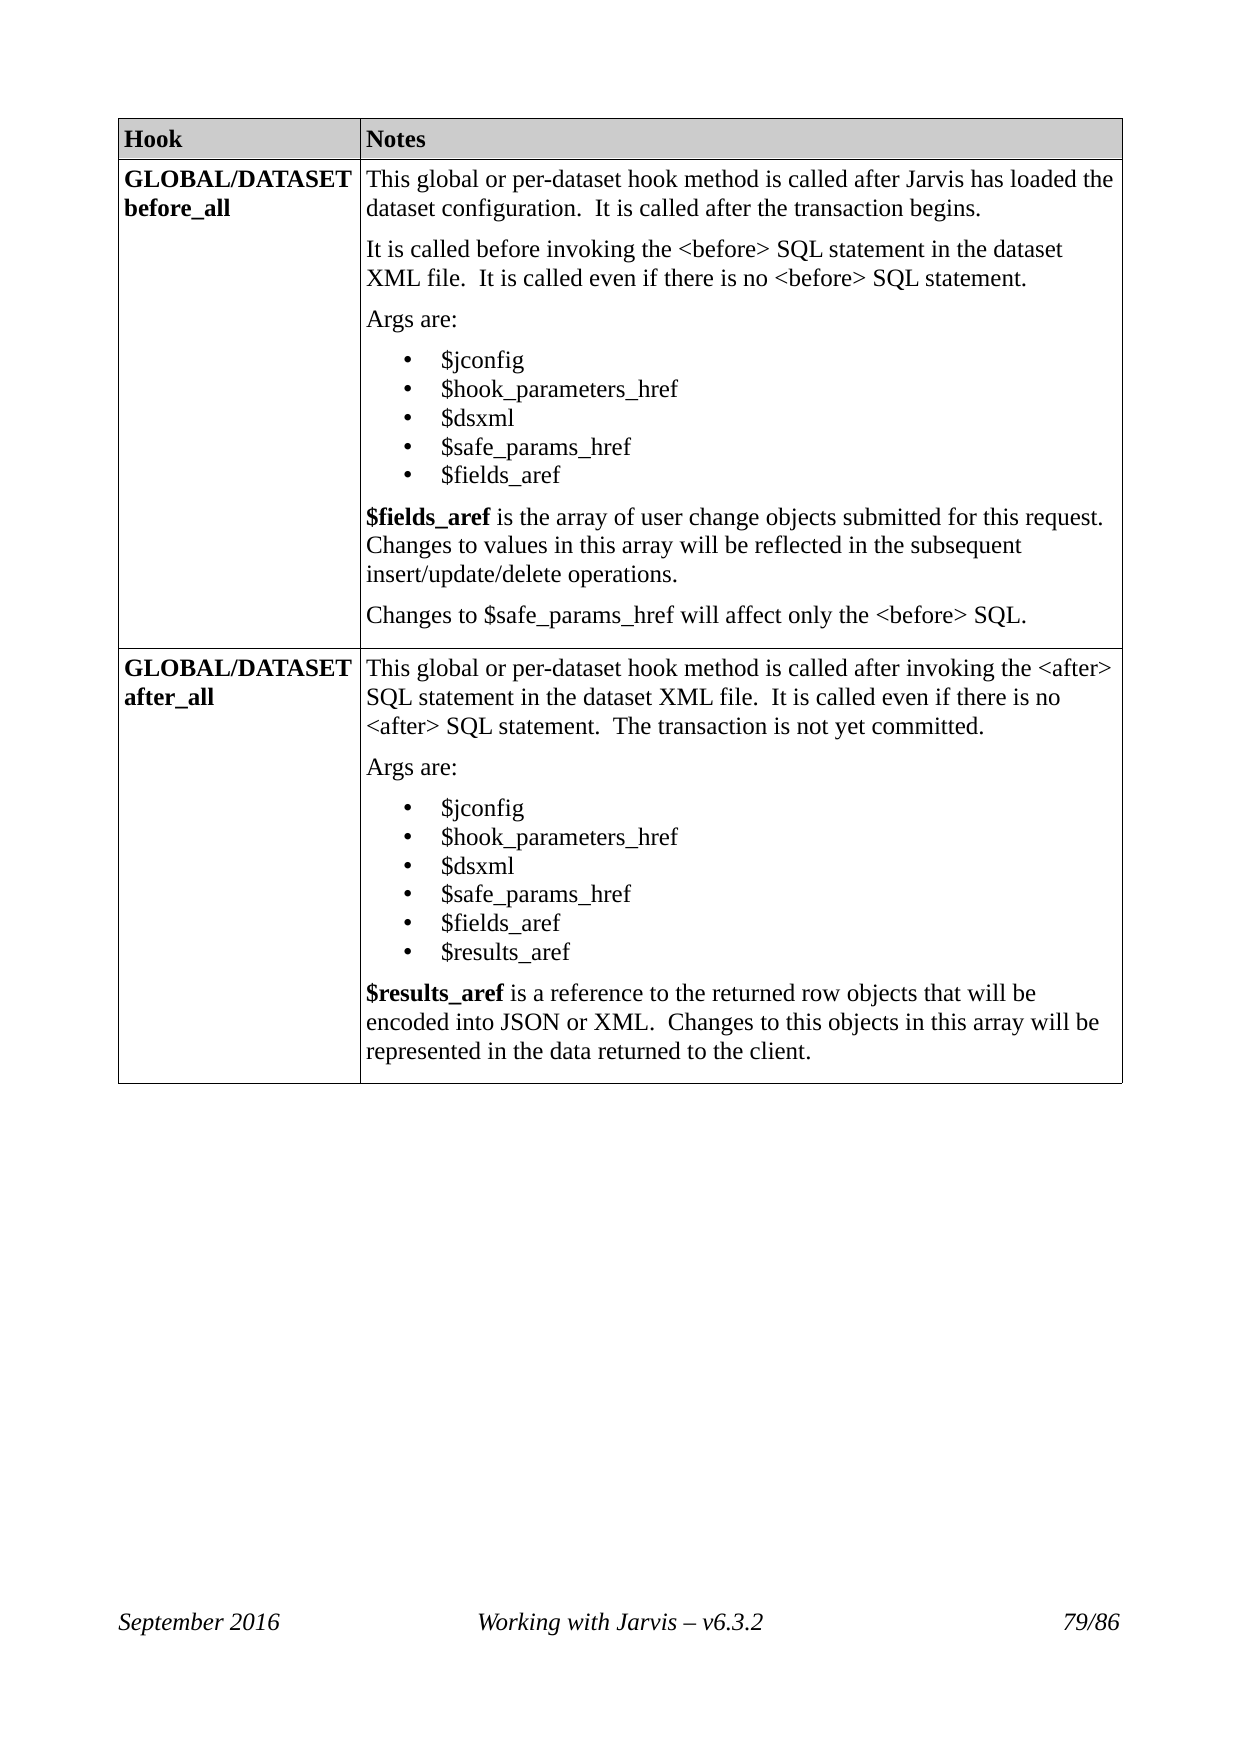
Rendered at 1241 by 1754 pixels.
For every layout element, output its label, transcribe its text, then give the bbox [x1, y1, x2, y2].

table_cell GLOBAL/DATASET before_all [119, 160, 360, 647]
table_cell This global or per-dataset hook method is called after Jarvis has loaded the dataset configuration. It is called after the transaction begins. It is called before invoking the <before> SQL statement in the dataset XML file. It is called even if there is no <before> SQL statement. Args are: $jconfig $hook_parameters_href $dsxml $safe_params_href $fields_aref $fields_aref is the array of user change objects submitted for this request. Changes to values in this array will be reflected in the subsequent insert/update/delete operations. Changes to $safe_params_href will affect only the <before> SQL. [361, 160, 1122, 647]
table_header Notes [361, 119, 1122, 158]
table_header Hook [119, 119, 360, 158]
table_cell GLOBAL/DATASET after_all [119, 649, 360, 1083]
table_cell This global or per-dataset hook method is called after invoking the <after> SQL statement in the dataset XML file. It is called even if there is no <after> SQL statement. The transaction is not yet committed. Args are: $jconfig $hook_parameters_href $dsxml $safe_params_href $fields_aref $results_aref $results_aref is a reference to the returned row objects that will be encoded into JSON or XML. Changes to this objects in this array will be represented in the data returned to the client. [361, 649, 1122, 1083]
